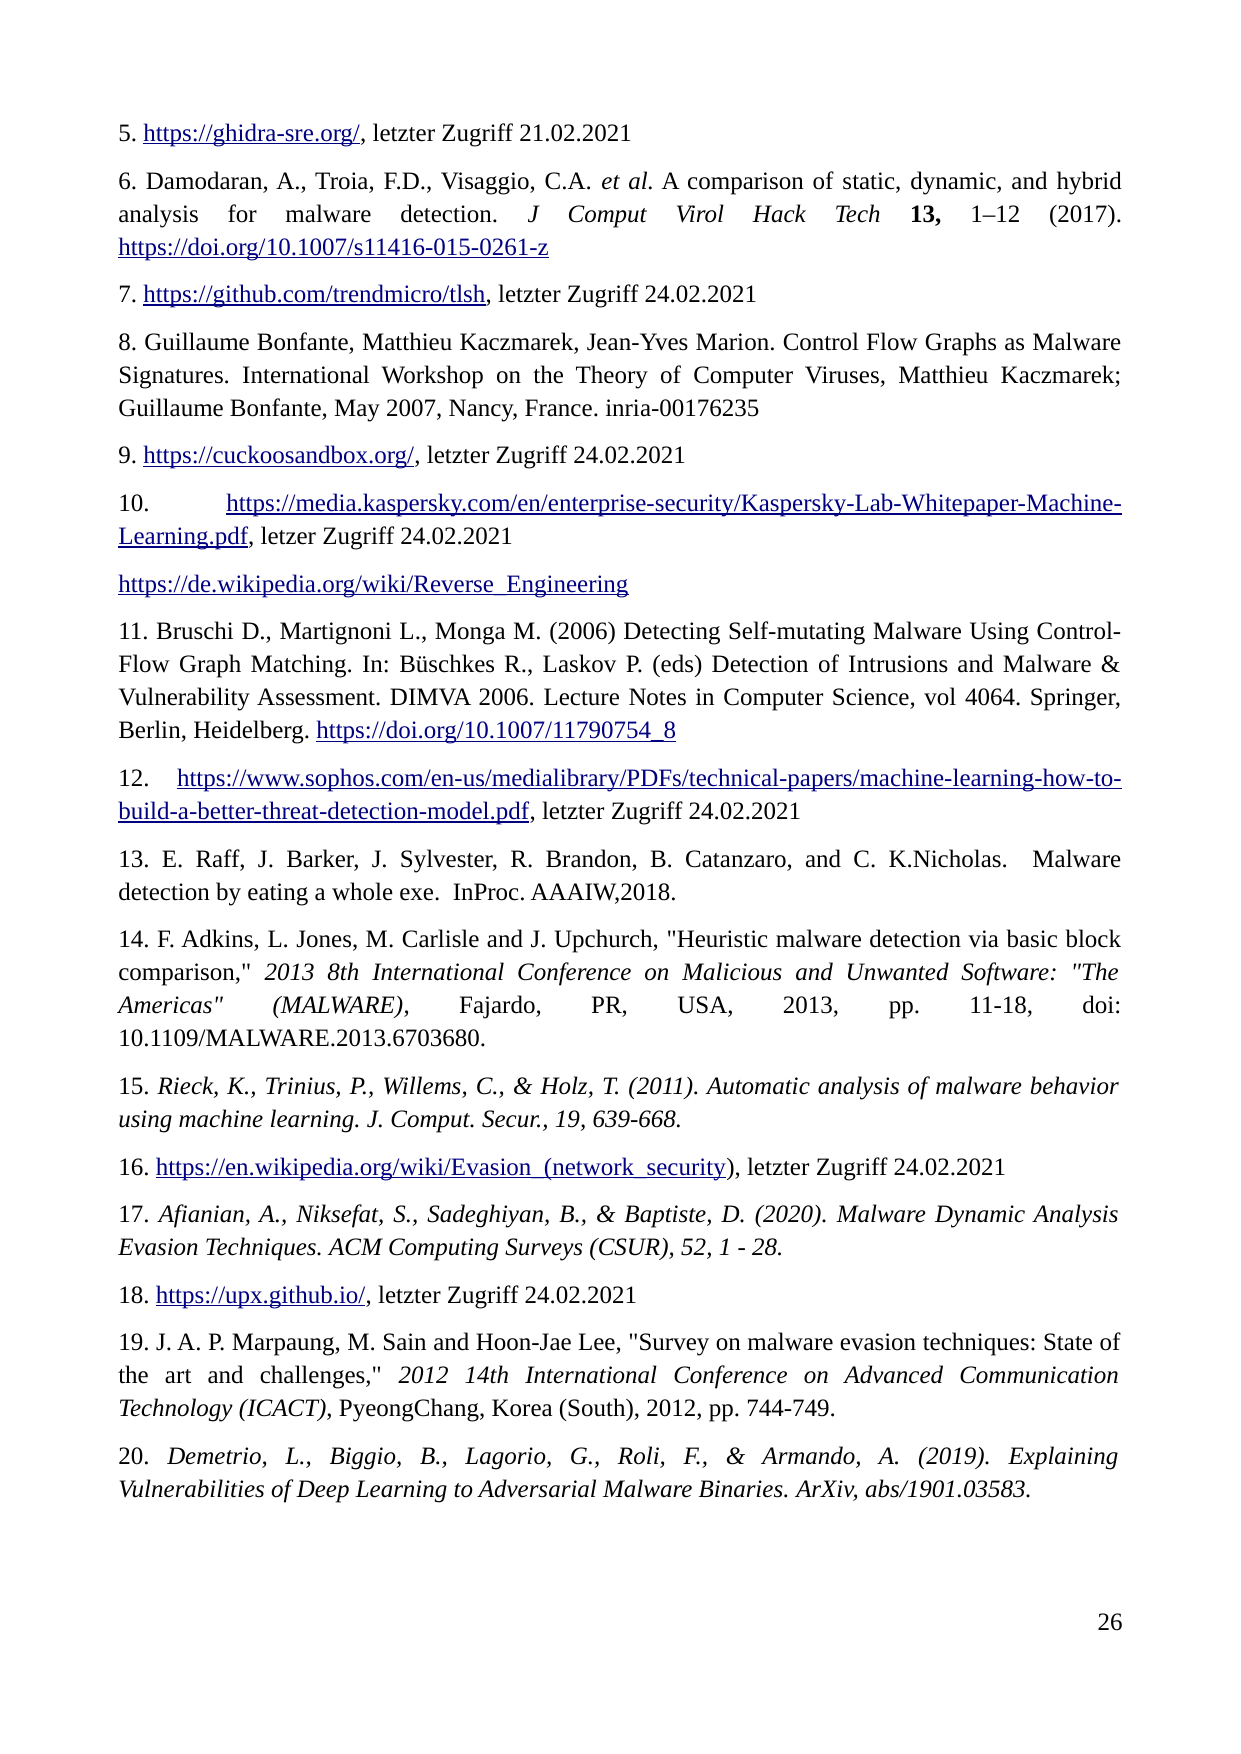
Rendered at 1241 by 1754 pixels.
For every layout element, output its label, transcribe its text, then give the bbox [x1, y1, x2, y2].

text 19. J. A. P. Marpaung, M. Sain and Hoon-Jae Lee, "Survey on malware evasion techniques: State of the art and challenges," 2012 14th International Conference on Advanced Communication Technology (ICACT), PyeongChang, Korea (South), 2012, pp. 744-749. [118, 1327, 1122, 1422]
text 5. https://ghidra-sre.org/, letzter Zugriff 21.02.2021 [118, 118, 1122, 147]
text 10. https://media.kaspersky.com/en/enterprise-security/Kaspersky-Lab-Whitepaper-Machine-Learning.pdf, letzer Zugriff 24.02.2021 [118, 488, 1122, 550]
text 12. https://www.sophos.com/en-us/medialibrary/PDFs/technical-papers/machine-learning-how-to-build-a-better-threat-detection-model.pdf, letzter Zugriff 24.02.2021 [118, 763, 1122, 825]
text https://de.wikipedia.org/wiki/Reverse_Engineering [118, 569, 1122, 598]
text 15. Rieck, K., Trinius, P., Willems, C., & Holz, T. (2011). Automatic analysis of malware behavior using machine learning. J. Comput. Secur., 19, 639-668. [118, 1071, 1122, 1133]
text 18. https://upx.github.io/, letzter Zugriff 24.02.2021 [118, 1280, 1122, 1309]
text 13. E. Raff, J. Barker, J. Sylvester, R. Brandon, B. Catanzaro, and C. K.Nicholas. Malware detection by eating a whole exe. InProc. AAAIW,2018. [118, 844, 1122, 906]
text 7. https://github.com/trendmicro/tlsh, letzter Zugriff 24.02.2021 [118, 279, 1122, 308]
text 11. Bruschi D., Martignoni L., Monga M. (2006) Detecting Self-mutating Malware Using Control-Flow Graph Matching. In: Büschkes R., Laskov P. (eds) Detection of Intrusions and Malware & Vulnerability Assessment. DIMVA 2006. Lecture Notes in Computer Science, vol 4064. Springer, Berlin, Heidelberg. https://doi.org/10.1007/11790754_8 [118, 616, 1122, 744]
text 17. Afianian, A., Niksefat, S., Sadeghiyan, B., & Baptiste, D. (2020). Malware Dynamic Analysis Evasion Techniques. ACM Computing Surveys (CSUR), 52, 1 - 28. [118, 1199, 1122, 1261]
text 8. Guillaume Bonfante, Matthieu Kaczmarek, Jean-Yves Marion. Control Flow Graphs as Malware Signatures. International Workshop on the Theory of Computer Viruses, Matthieu Kaczmarek; Guillaume Bonfante, May 2007, Nancy, France. inria-00176235 [118, 327, 1122, 422]
text 16. https://en.wikipedia.org/wiki/Evasion_(network_security), letzter Zugriff 24.02.2021 [118, 1152, 1122, 1180]
text 6. Damodaran, A., Troia, F.D., Visaggio, C.A. et al. A comparison of static, dynamic, and hybrid analysis for malware detection. J Comput Virol Hack Tech 13, 1–12 (2017). https://doi.org/10.1007/s11416-015-0261-z [118, 166, 1122, 261]
text 20. Demetrio, L., Biggio, B., Lagorio, G., Roli, F., & Armando, A. (2019). Explaining Vulnerabilities of Deep Learning to Adversarial Malware Binaries. ArXiv, abs/1901.03583. [118, 1441, 1122, 1503]
text 9. https://cuckoosandbox.org/, letzter Zugriff 24.02.2021 [118, 441, 1122, 469]
text 14. F. Adkins, L. Jones, M. Carlisle and J. Upchurch, "Heuristic malware detection via basic block comparison," 2013 8th International Conference on Malicious and Unwanted Software: "The Americas" (MALWARE), Fajardo, PR, USA, 2013, pp. 11-18, doi: 10.1109/MALWARE.2013.6703680. [118, 924, 1122, 1052]
